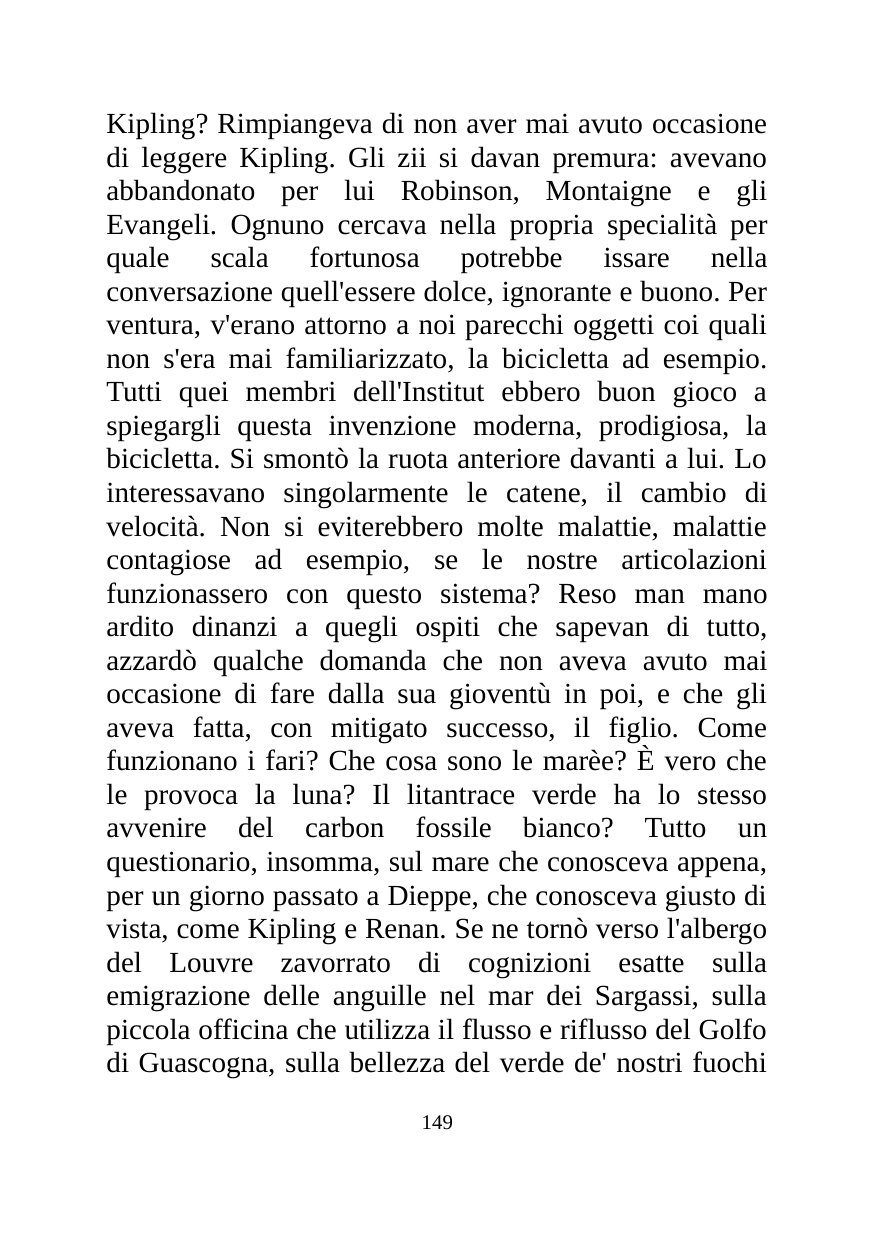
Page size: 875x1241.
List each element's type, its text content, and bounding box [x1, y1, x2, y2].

text Kipling? Rimpiangeva di non aver mai avuto occasione di leggere Kipling. Gli zii si davan premura: avevano abbandonato per lui Robinson, Montaigne e gli Evangeli. Ognuno cercava nella propria specialità per quale scala fortunosa potrebbe issare nella conversazione quell'essere dolce, ignorante e buono. Per ventura, v'erano attorno a noi parecchi oggetti coi quali non s'era mai familiarizzato, la bicicletta ad esempio. Tutti quei membri dell'Institut ebbero buon gioco a spiegargli questa invenzione moderna, prodigiosa, la bicicletta. Si smontò la ruota anteriore davanti a lui. Lo interessavano singolarmente le catene, il cambio di velocità. Non si eviterebbero molte malattie, malattie contagiose ad esempio, se le nostre articolazioni funzionassero con questo sistema? Reso man mano ardito dinanzi a quegli ospiti che sapevan di tutto, azzardò qualche domanda che non aveva avuto mai occasione di fare dalla sua gioventù in poi, e che gli aveva fatta, con mitigato successo, il figlio. Come funzionano i fari? Che cosa sono le marèe? È vero che le provoca la luna? Il litantrace verde ha lo stesso avvenire del carbon fossile bianco? Tutto un questionario, insomma, sul mare che conosceva appena, per un giorno passato a Dieppe, che conosceva giusto di vista, come Kipling e Renan. Se ne tornò verso l'albergo del Louvre zavorrato di cognizioni esatte sulla emigrazione delle anguille nel mar dei Sargassi, sulla piccola officina che utilizza il flusso e riflusso del Golfo di Guascogna, sulla bellezza del verde de' nostri fuochi [106, 106, 768, 1079]
